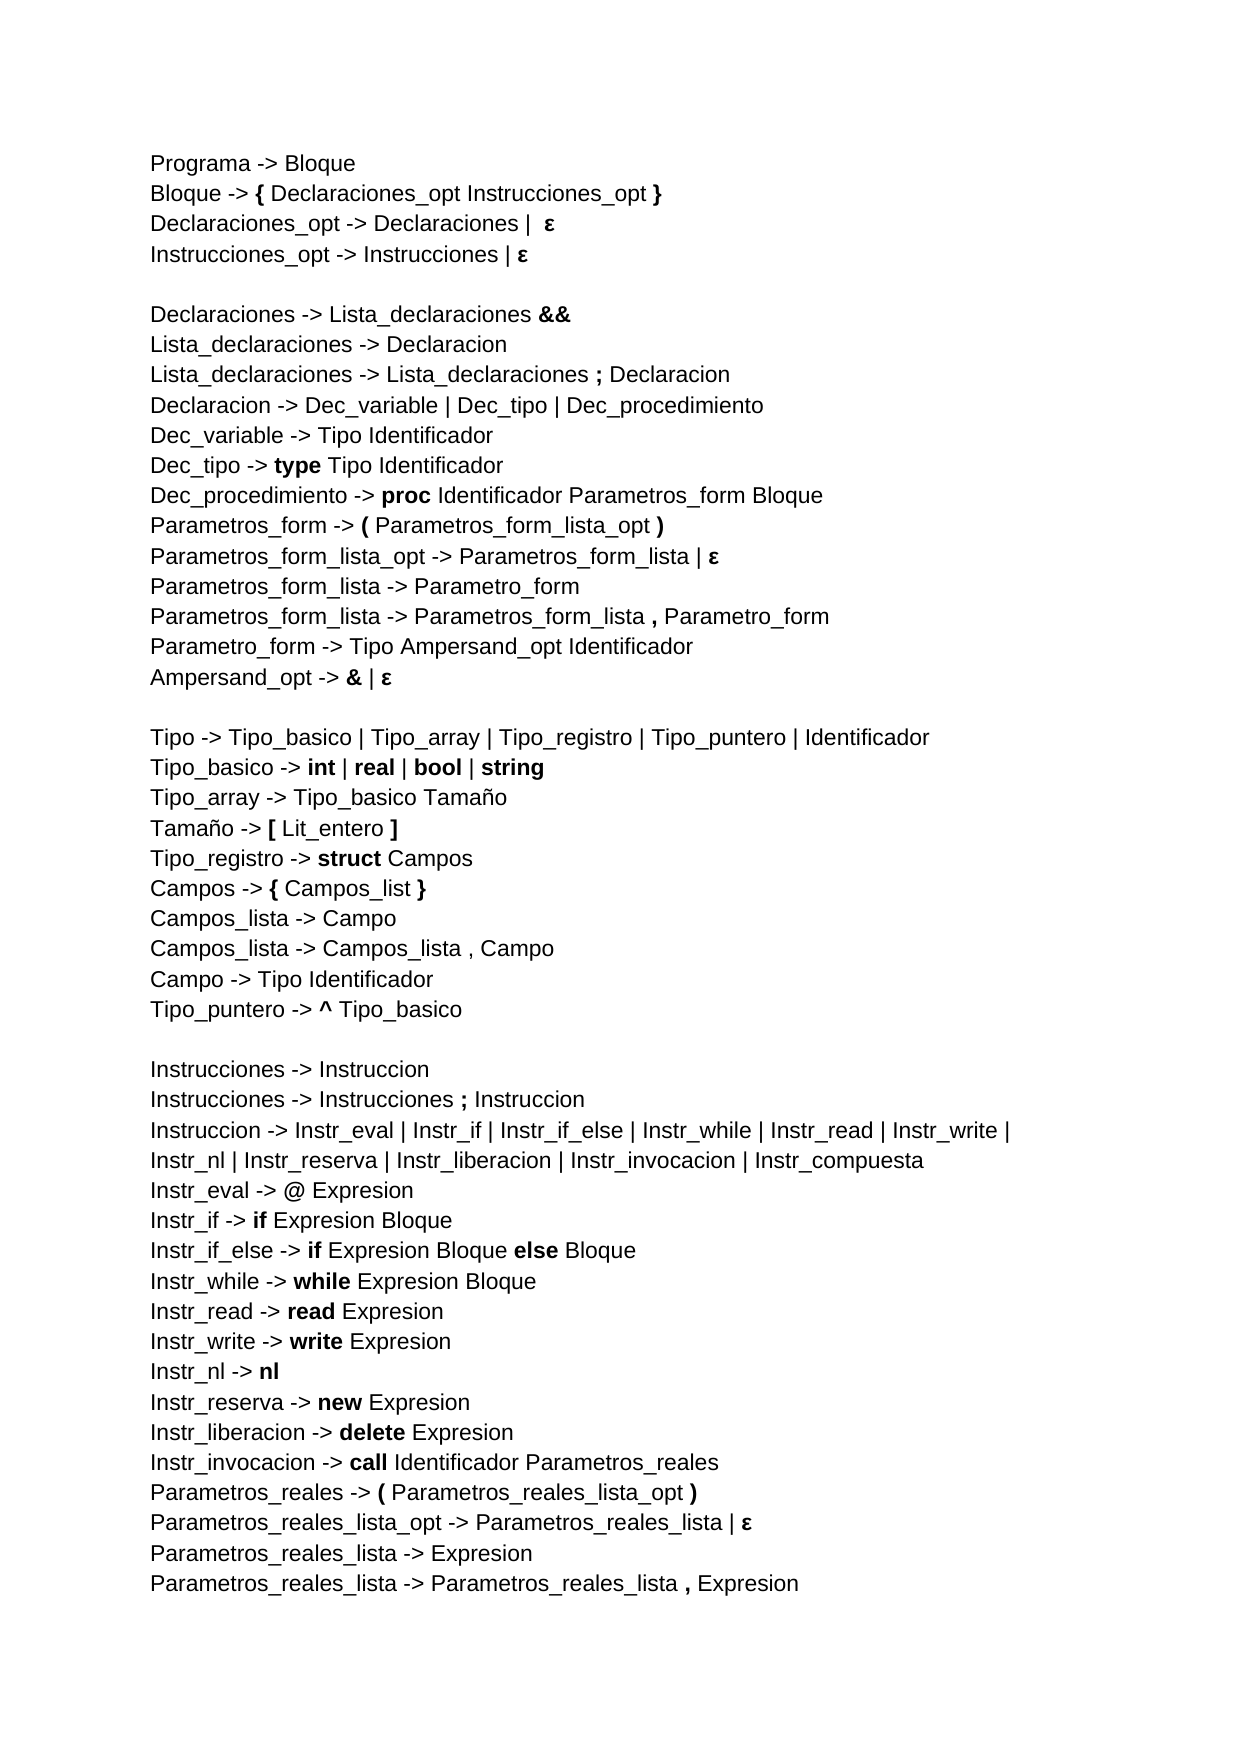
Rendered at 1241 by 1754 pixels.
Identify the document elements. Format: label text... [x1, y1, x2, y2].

text Tipo_registro -> struct Campos [150, 845, 1090, 871]
text Tamaño -> [ Lit_entero ] [150, 814, 1090, 841]
text Tipo_basico -> int | real | bool | string [150, 754, 1090, 781]
text Campo -> Tipo Identificador [150, 966, 1090, 992]
text Ampersand_opt -> & | ε [150, 663, 1090, 690]
text Dec_tipo -> type Tipo Identificador [150, 452, 1090, 478]
text Parametro_form -> Tipo Ampersand_opt Identificador [150, 633, 1090, 660]
text Parametros_form_lista_opt -> Parametros_form_lista | ε [150, 543, 1090, 569]
text Parametros_reales -> ( Parametros_reales_lista_opt ) [150, 1479, 1090, 1506]
text Instr_reserva -> new Expresion [150, 1388, 1090, 1415]
text Instr_eval -> @ Expresion [150, 1177, 1090, 1203]
text Tipo_array -> Tipo_basico Tamaño [150, 784, 1090, 811]
text Parametros_reales_lista -> Expresion [150, 1539, 1090, 1566]
text Instruccion -> Instr_eval | Instr_if | Instr_if_else | Instr_while | Instr_read | Instr_write | Instr_nl | Instr_reserva | Instr_liberacion | Instr_invocacion | Instr_compuesta [150, 1117, 1090, 1173]
text Programa -> Bloque [150, 150, 1090, 176]
text Parametros_form_lista -> Parametro_form [150, 573, 1090, 599]
text Dec_variable -> Tipo Identificador [150, 422, 1090, 448]
text Instr_invocacion -> call Identificador Parametros_reales [150, 1449, 1090, 1475]
text Campos_lista -> Campos_lista , Campo [150, 935, 1090, 962]
text Instr_while -> while Expresion Bloque [150, 1268, 1090, 1294]
text Lista_declaraciones -> Declaracion [150, 331, 1090, 358]
text Instrucciones_opt -> Instrucciones | ε [150, 241, 1090, 267]
text Instr_write -> write Expresion [150, 1328, 1090, 1354]
text Declaraciones_opt -> Declaraciones | ε [150, 210, 1090, 237]
text Instr_nl -> nl [150, 1358, 1090, 1385]
text Campos -> { Campos_list } [150, 875, 1090, 901]
text Instrucciones -> Instrucciones ; Instruccion [150, 1086, 1090, 1113]
text Instr_if -> if Expresion Bloque [150, 1207, 1090, 1234]
text Instr_liberacion -> delete Expresion [150, 1419, 1090, 1445]
text Declaraciones -> Lista_declaraciones && [150, 301, 1090, 327]
text Tipo_puntero -> ^ Tipo_basico [150, 996, 1090, 1022]
text Instr_read -> read Expresion [150, 1298, 1090, 1324]
text Lista_declaraciones -> Lista_declaraciones ; Declaracion [150, 361, 1090, 388]
text Parametros_reales_lista_opt -> Parametros_reales_lista | ε [150, 1509, 1090, 1536]
text Instr_if_else -> if Expresion Bloque else Bloque [150, 1237, 1090, 1264]
text Parametros_form_lista -> Parametros_form_lista , Parametro_form [150, 603, 1090, 629]
text Dec_procedimiento -> proc Identificador Parametros_form Bloque [150, 482, 1090, 509]
text Bloque -> { Declaraciones_opt Instrucciones_opt } [150, 180, 1090, 207]
text Declaracion -> Dec_variable | Dec_tipo | Dec_procedimiento [150, 392, 1090, 418]
text Tipo -> Tipo_basico | Tipo_array | Tipo_registro | Tipo_puntero | Identificador [150, 724, 1090, 750]
text Campos_lista -> Campo [150, 905, 1090, 932]
text Parametros_form -> ( Parametros_form_lista_opt ) [150, 512, 1090, 539]
text Parametros_reales_lista -> Parametros_reales_lista , Expresion [150, 1570, 1090, 1596]
text Instrucciones -> Instruccion [150, 1056, 1090, 1083]
